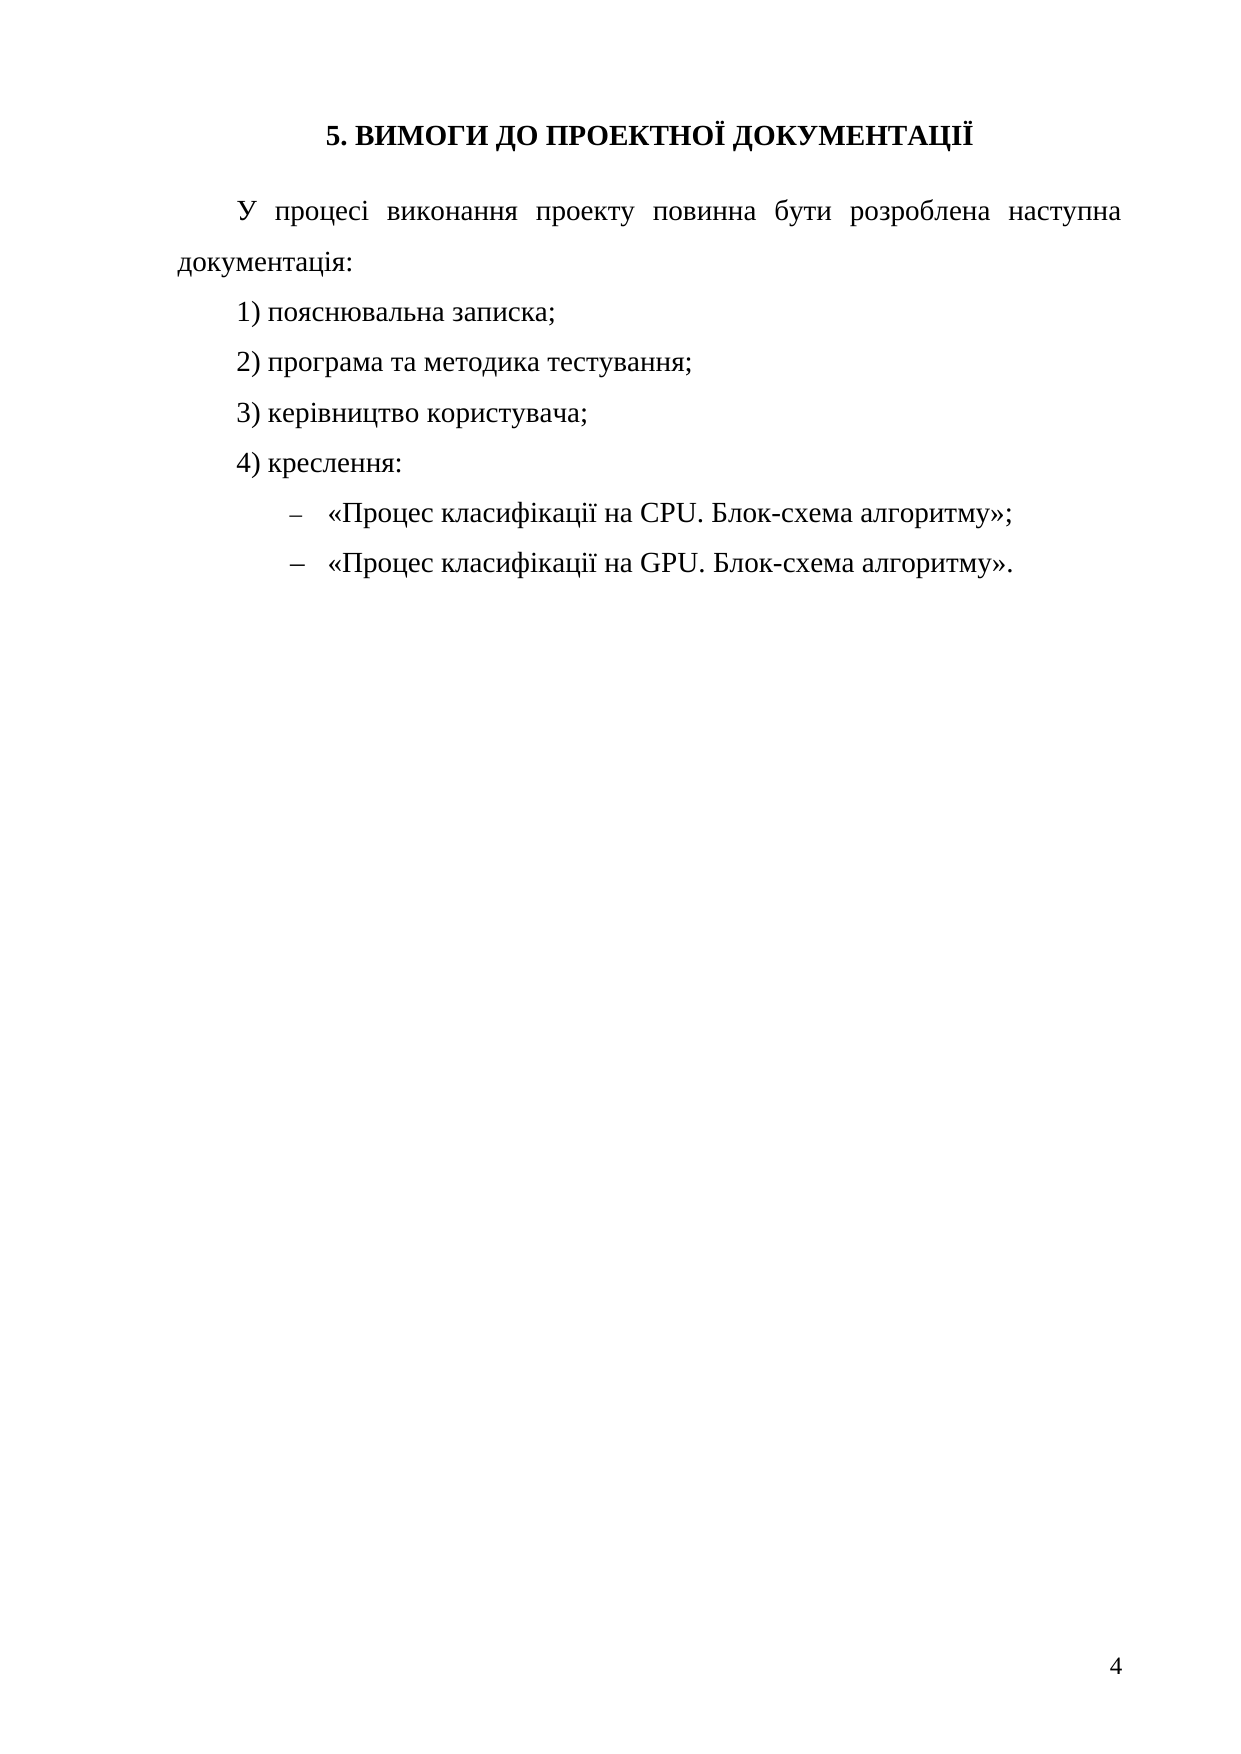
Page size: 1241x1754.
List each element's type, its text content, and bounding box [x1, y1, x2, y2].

text 4) креслення: [177, 445, 1122, 478]
text У процесі виконання проекту повинна бути розроблена наступна документація: [177, 193, 1122, 277]
list «Процес класифікації на CPU. Блок-схема алгоритму»; [289, 495, 1122, 529]
list «Процес класифікації на GPU. Блок-схема алгоритму». [290, 546, 1122, 579]
text 5. ВИМОГИ ДО ПРОЕКТНОЇ ДОКУМЕНТАЦІЇ [177, 118, 1122, 152]
text 3) керівництво користувача; [177, 395, 1122, 428]
text 1) пояснювальна записка; [177, 294, 1122, 328]
text 2) програма та методика тестування; [177, 344, 1122, 378]
